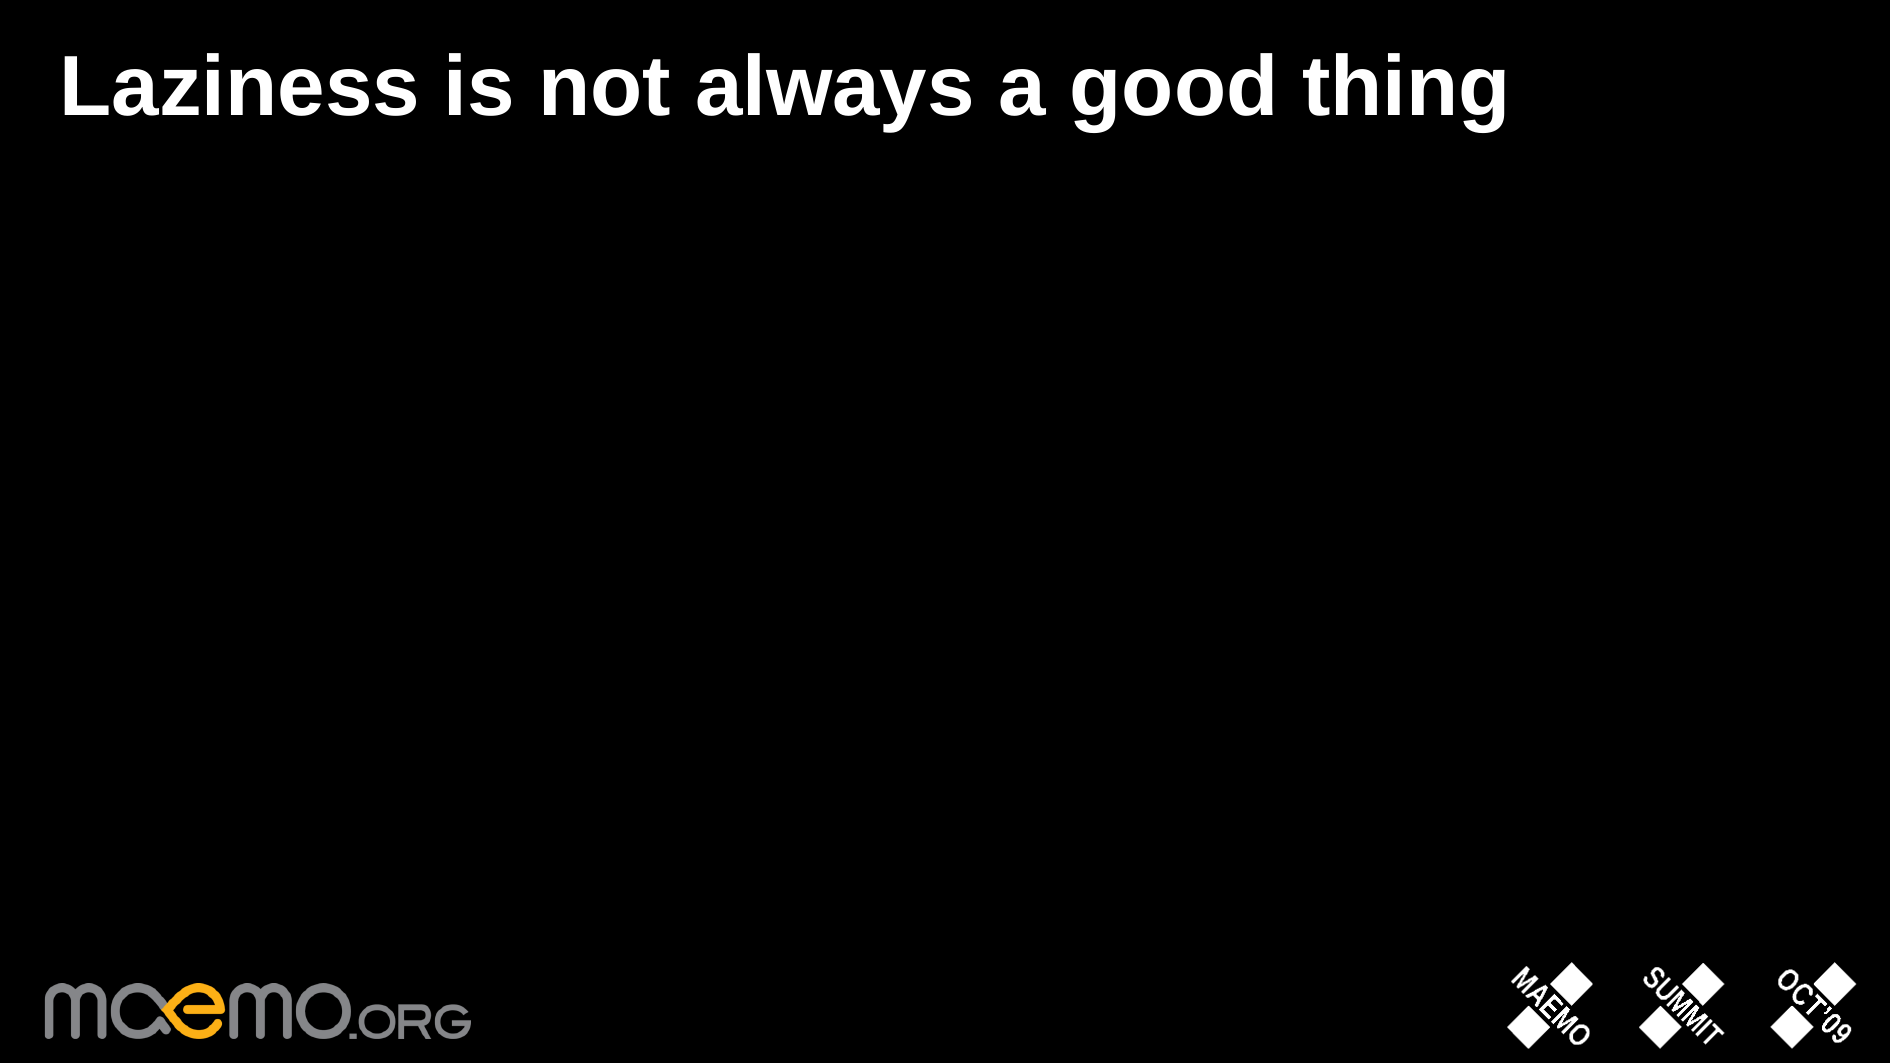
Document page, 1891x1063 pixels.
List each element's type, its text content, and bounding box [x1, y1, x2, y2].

picture [44, 983, 471, 1039]
title Laziness is not always a good thing [44, 19, 1856, 144]
